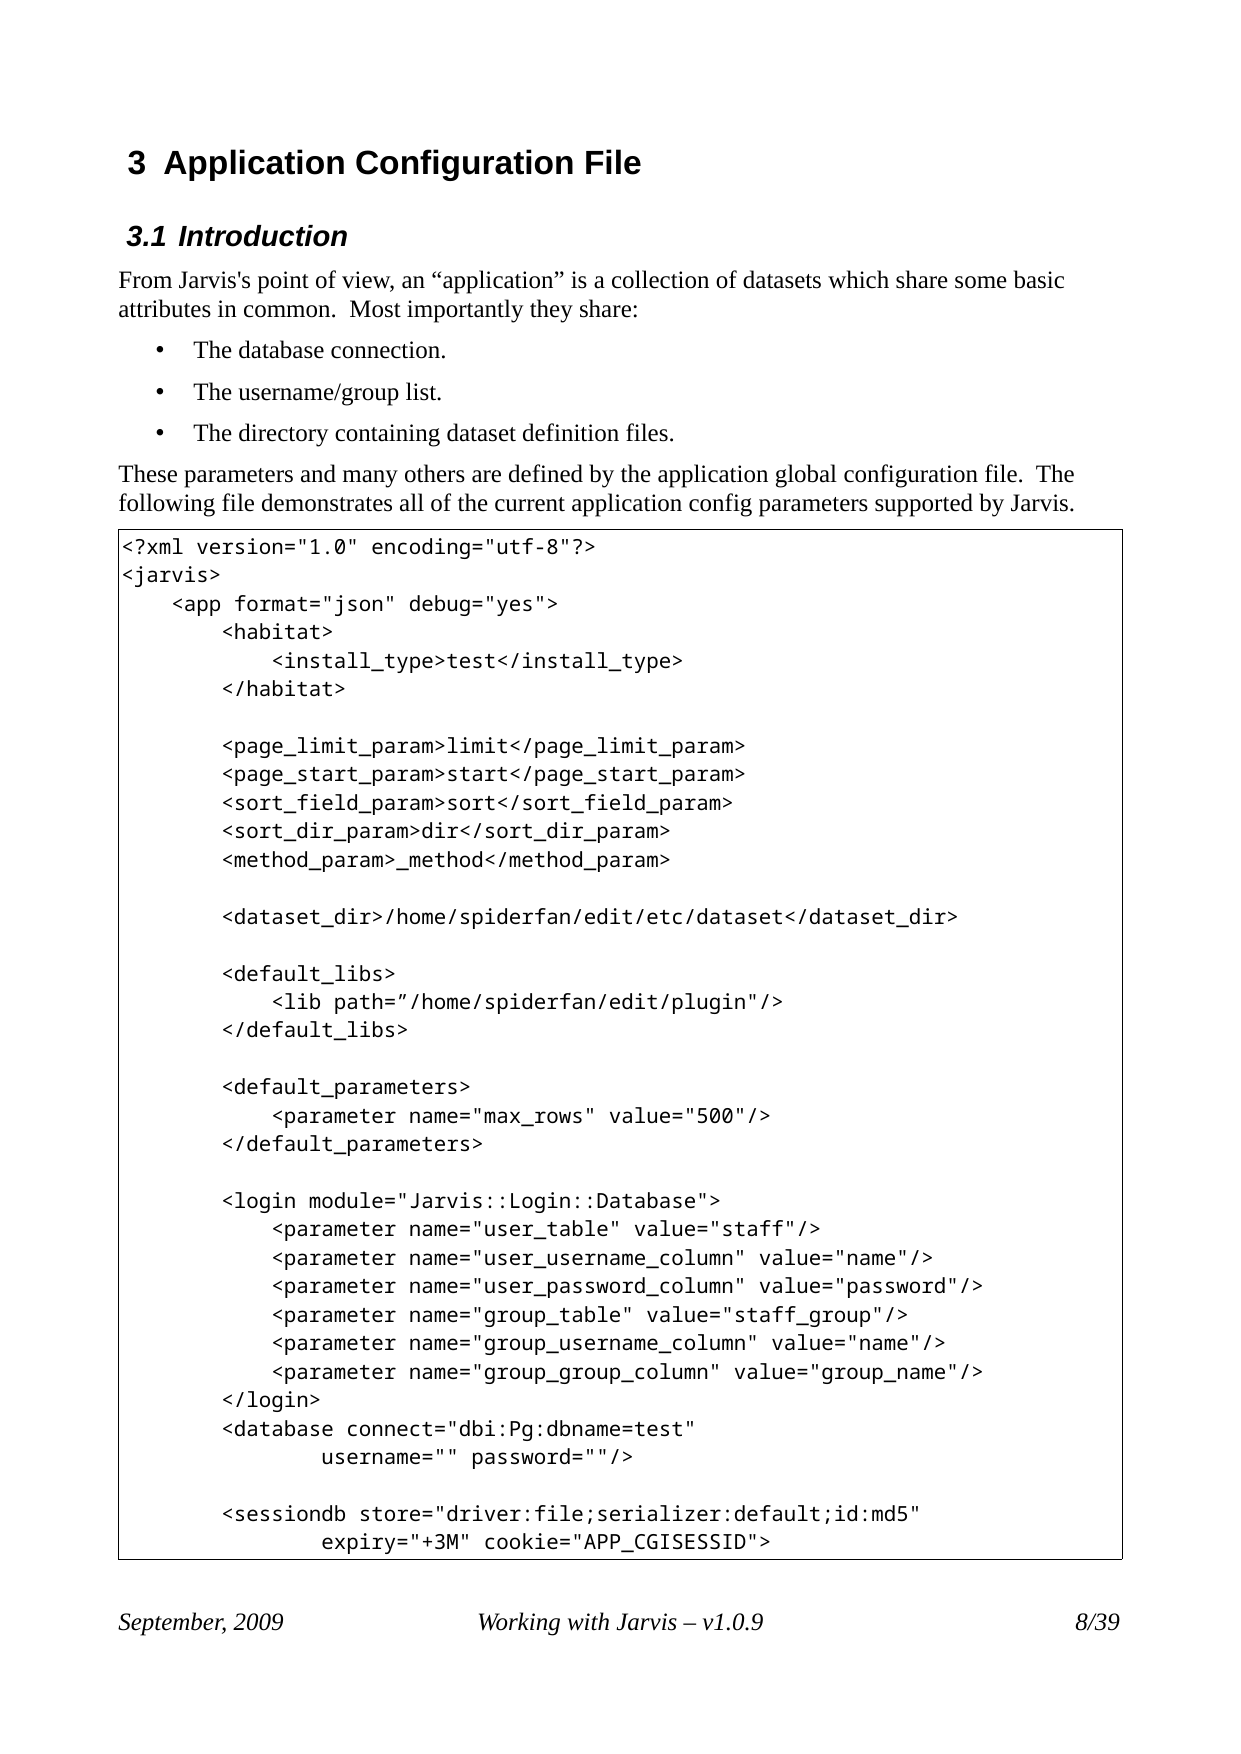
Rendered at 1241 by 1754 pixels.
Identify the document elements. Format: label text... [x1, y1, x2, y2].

text These parameters and many others are defined by the application global configuration file. The following file demonstrates all of the current application config parameters supported by Jarvis. [118, 459, 1122, 517]
text </login> [119, 1382, 1122, 1411]
text </default_parameters> [119, 1126, 1122, 1158]
list The username/group list. [156, 377, 1122, 405]
text <lib path=”/home/spiderfan/edit/plugin"/> [119, 984, 1122, 1012]
text <parameter name="max_rows" value="500"/> [119, 1098, 1122, 1126]
text <habitat> [119, 614, 1122, 643]
text </default_libs> [119, 1012, 1122, 1044]
subtitle Application Configuration File [118, 143, 1122, 182]
text <?xml version="1.0" encoding="utf-8"?> [119, 530, 1122, 557]
list The database connection. [156, 335, 1122, 364]
text <dataset_dir>/home/spiderfan/edit/etc/dataset</dataset_dir> [119, 899, 1122, 930]
text <default_libs> [119, 956, 1122, 984]
text <parameter name="user_table" value="staff"/> [119, 1212, 1122, 1240]
text <install_type>test</install_type> [119, 643, 1122, 671]
text <app format="json" debug="yes"> [119, 586, 1122, 614]
text <jarvis> [119, 557, 1122, 586]
text <parameter name="group_username_column" value="name"/> [119, 1325, 1122, 1354]
text <database connect="dbi:Pg:dbname=test" [119, 1411, 1122, 1439]
text <parameter name="group_table" value="staff_group"/> [119, 1297, 1122, 1325]
text <parameter name="user_username_column" value="name"/> [119, 1240, 1122, 1268]
text username="" password=""/> [119, 1439, 1122, 1471]
text expiry="+3M" cookie="APP_CGISESSID"> [119, 1524, 1122, 1559]
text <sort_field_param>sort</sort_field_param> [119, 785, 1122, 813]
text <default_parameters> [119, 1069, 1122, 1098]
subtitle Introduction [118, 219, 1122, 253]
text <login module="Jarvis::Login::Database"> [119, 1183, 1122, 1212]
text From Jarvis's point of view, an “application” is a collection of datasets which share some basic attributes in common. Most importantly they share: [118, 265, 1122, 323]
text </habitat> [119, 671, 1122, 703]
text <method_param>_method</method_param> [119, 842, 1122, 873]
text <parameter name="user_password_column" value="password"/> [119, 1268, 1122, 1297]
text <page_start_param>start</page_start_param> [119, 757, 1122, 785]
text <page_limit_param>limit</page_limit_param> [119, 728, 1122, 757]
text <sessiondb store="driver:file;serializer:default;id:md5" [119, 1496, 1122, 1524]
text <sort_dir_param>dir</sort_dir_param> [119, 813, 1122, 842]
list The directory containing dataset definition files. [156, 418, 1122, 447]
text <parameter name="group_group_column" value="group_name"/> [119, 1354, 1122, 1382]
